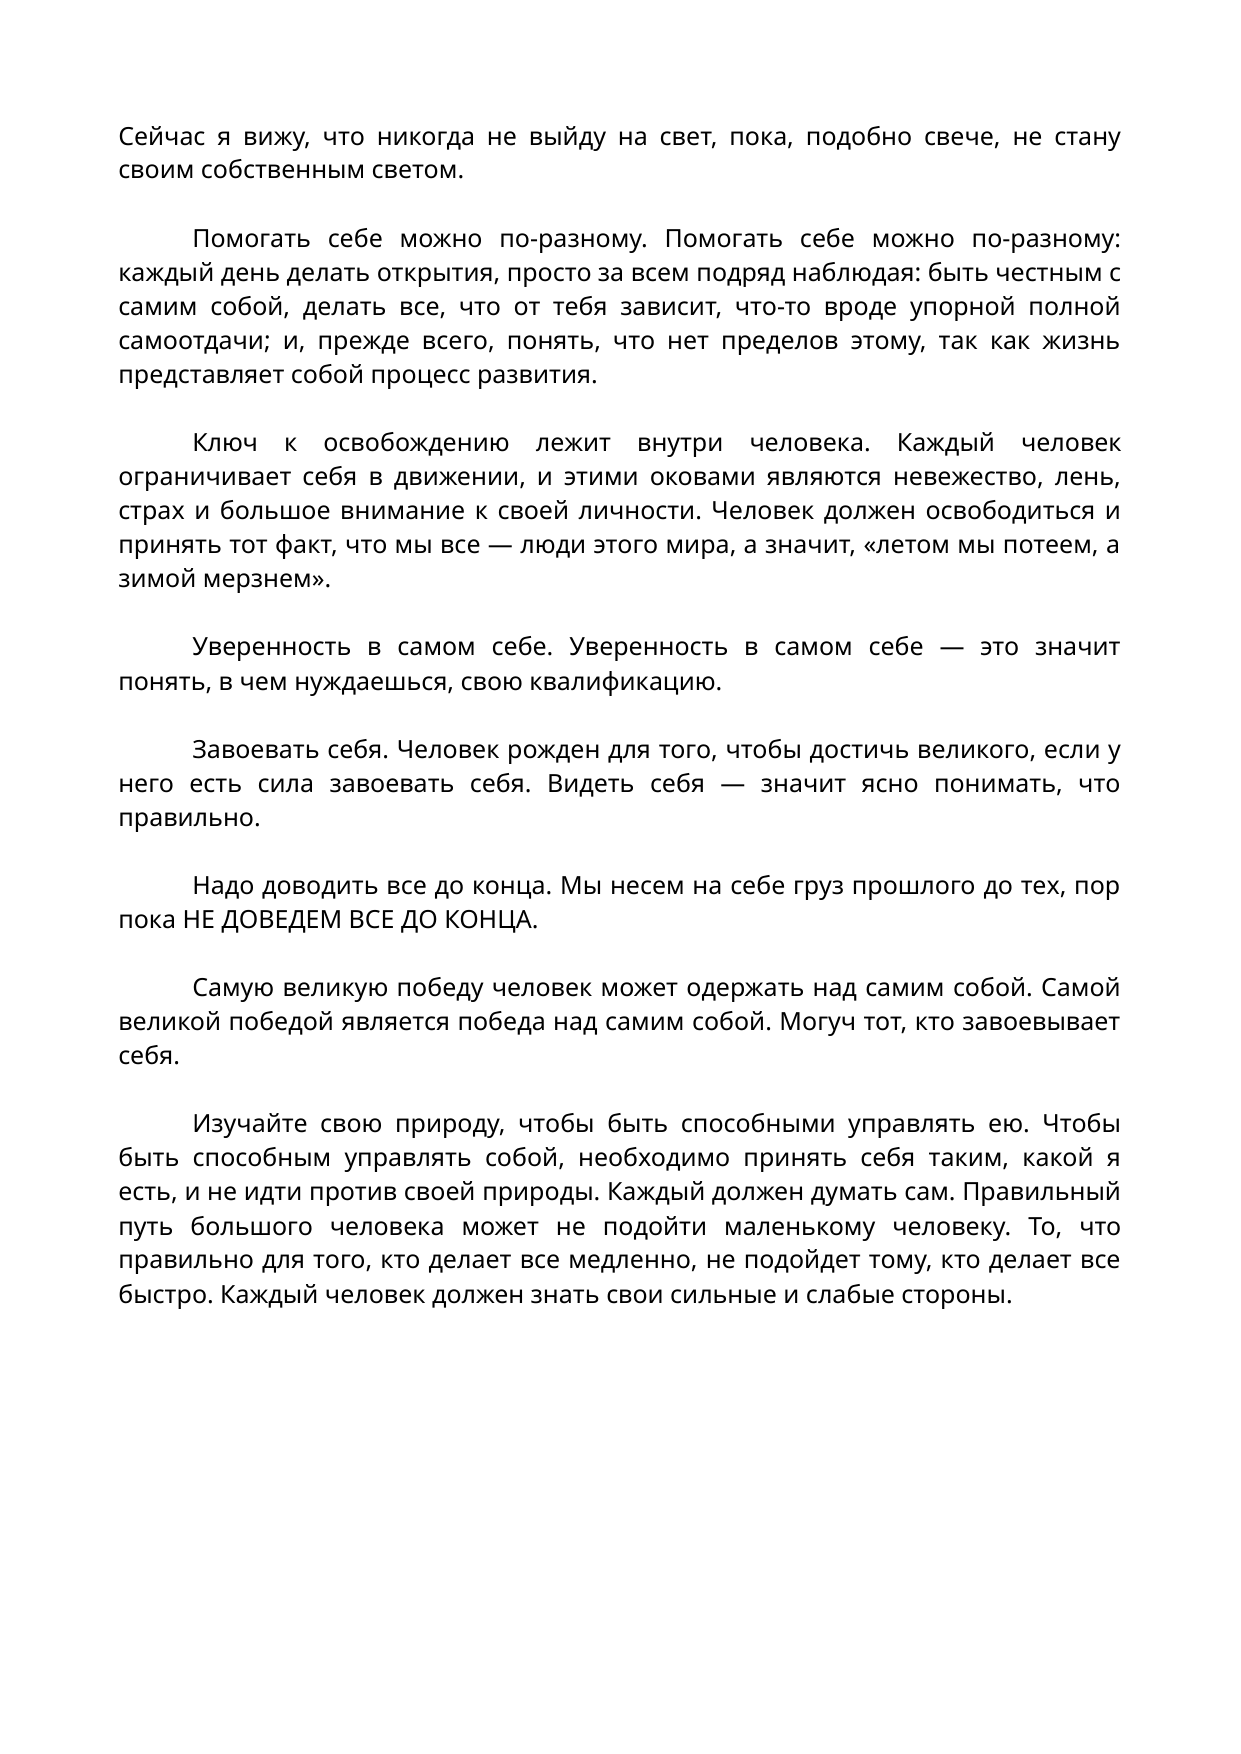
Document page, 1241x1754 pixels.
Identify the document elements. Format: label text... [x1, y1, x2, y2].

text Ключ к освобождению лежит внутри человека. Каждый человек ограничивает себя в движении, и этими оковами являются невежество, лень, страх и большое внимание к своей личности. Человек должен освободиться и принять тот факт, что мы все — люди этого мира, а значит, «летом мы потеем, а зимой мерзнем». [118, 425, 1122, 595]
text Сейчас я вижу, что никогда не выйду на свет, пока, подобно свече, не стану своим собственным светом. [118, 118, 1122, 186]
text Надо доводить все до конца. Мы несем на себе груз прошлого до тех, пор пока НЕ ДОВЕДЕМ ВСЕ ДО КОНЦА. [118, 867, 1122, 936]
text Уверенность в самом себе. Уверенность в самом себе — это значит понять, в чем нуждаешься, свою квалификацию. [118, 629, 1122, 697]
text Помогать себе можно по-разному. Помогать себе можно по-разному: каждый день делать открытия, просто за всем подряд наблюдая: быть честным с самим собой, делать все, что от тебя зависит, что-то вроде упорной полной самоотдачи; и, прежде всего, понять, что нет пределов этому, так как жизнь представляет собой процесс развития. [118, 220, 1122, 391]
text Самую великую победу человек может одержать над самим собой. Самой великой победой является победа над самим собой. Могуч тот, кто завоевывает себя. [118, 970, 1122, 1072]
text Завоевать себя. Человек рожден для того, чтобы достичь великого, если у него есть сила завоевать себя. Видеть себя — значит ясно понимать, что правильно. [118, 731, 1122, 833]
text Изучайте свою природу, чтобы быть способными управлять ею. Чтобы быть способным управлять собой, необходимо принять себя таким, какой я есть, и не идти против своей природы. Каждый должен думать сам. Правильный путь большого человека может не подойти маленькому человеку. То, что правильно для того, кто делает все медленно, не подойдет тому, кто делает все быстро. Каждый человек должен знать свои сильные и слабые стороны. [118, 1106, 1122, 1310]
